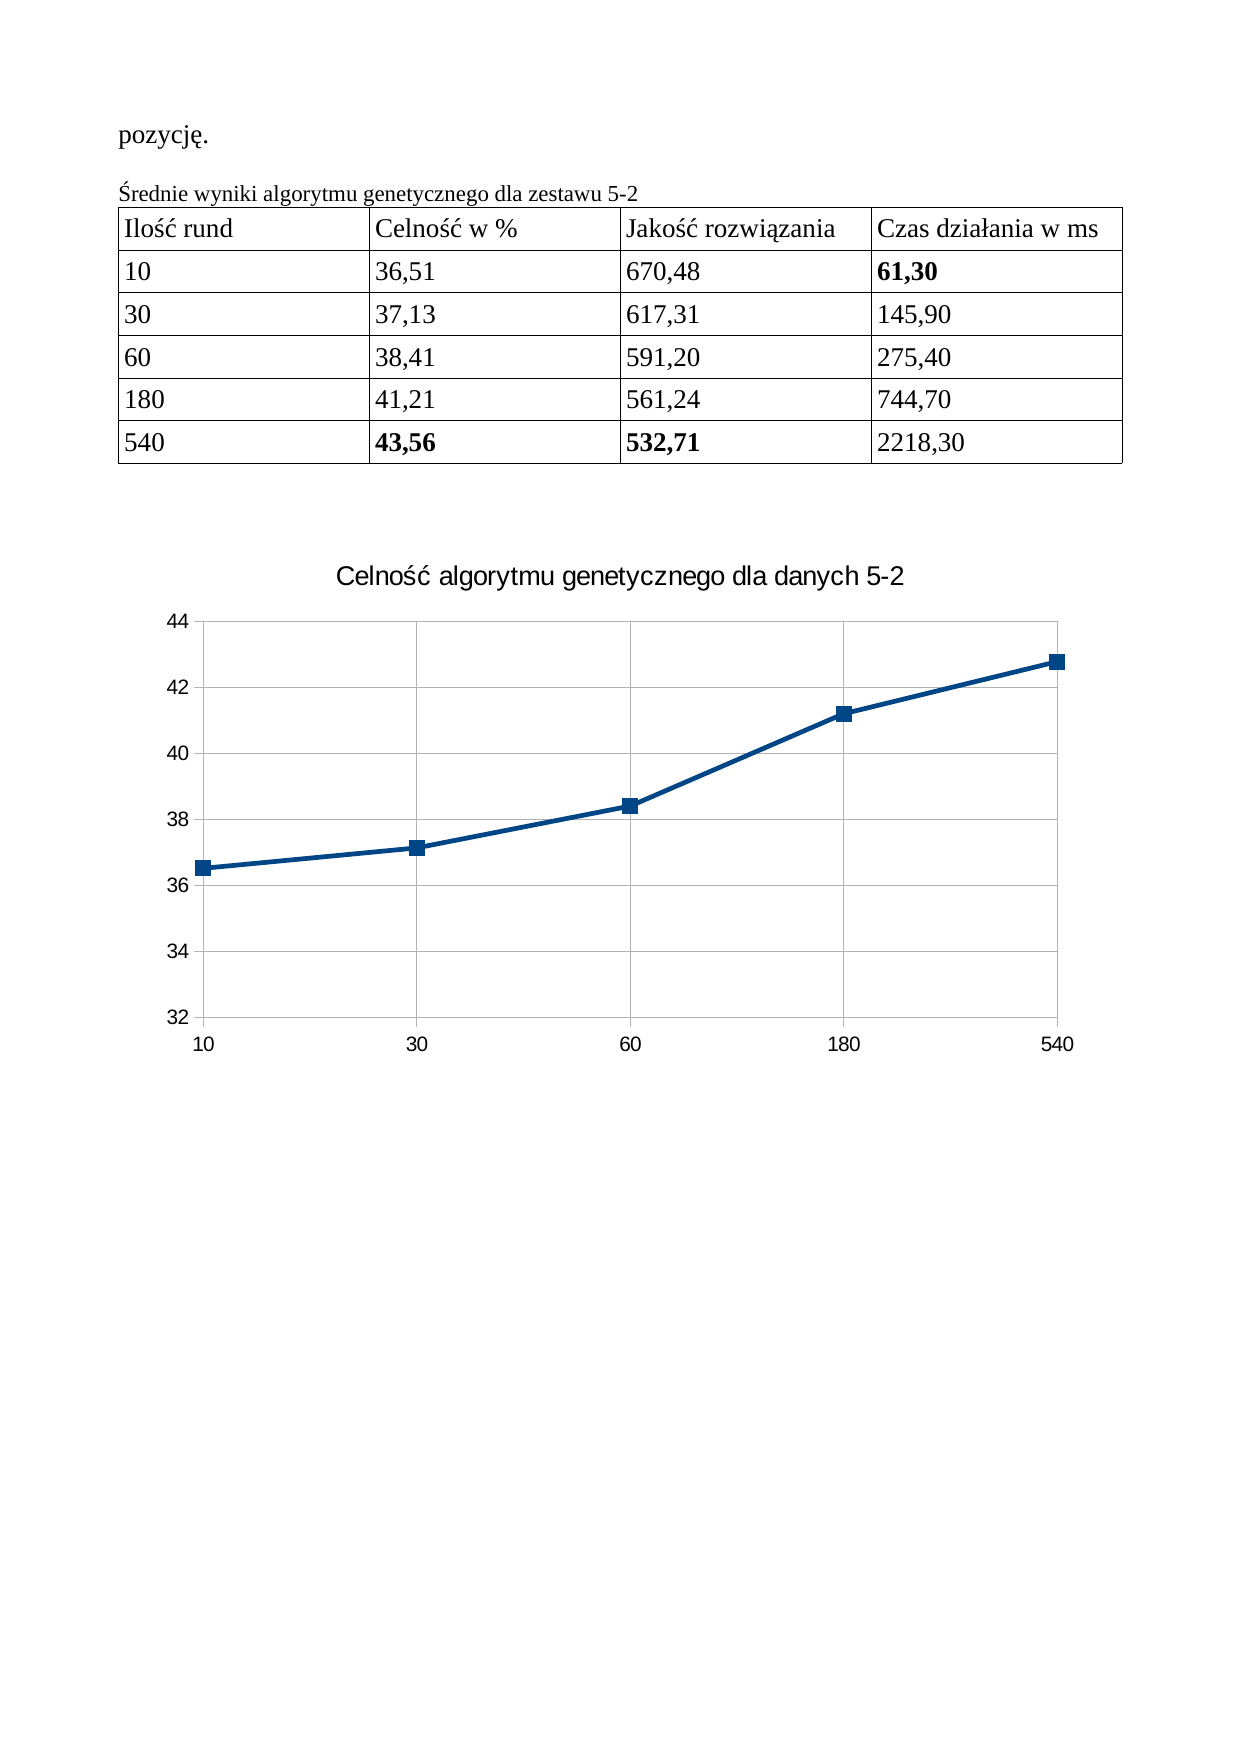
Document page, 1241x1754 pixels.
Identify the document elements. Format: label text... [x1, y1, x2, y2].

table_cell 540 [119, 421, 369, 463]
table_cell 43,56 [370, 421, 620, 463]
table_header Ilość rund [119, 208, 369, 249]
table_cell 2218,30 [872, 421, 1122, 463]
table_cell 38,41 [370, 336, 620, 378]
table_cell 30 [119, 293, 369, 335]
table_cell 145,90 [872, 293, 1122, 335]
text Średnie wyniki algorytmu genetycznego dla zestawu 5-2 [118, 180, 1122, 207]
table_cell 617,31 [621, 293, 871, 335]
table_cell 744,70 [872, 379, 1122, 420]
table_cell 37,13 [370, 293, 620, 335]
table_cell 670,48 [621, 251, 871, 292]
table_header Czas działania w ms [872, 208, 1122, 249]
text pozycję. [118, 118, 1122, 149]
table_cell 60 [119, 336, 369, 378]
table_cell 10 [119, 251, 369, 292]
table_cell 532,71 [621, 421, 871, 463]
table_cell 41,21 [370, 379, 620, 420]
table_header Jakość rozwiązania [621, 208, 871, 249]
table_cell 180 [119, 379, 369, 420]
table_cell 275,40 [872, 336, 1122, 378]
table_header Celność w % [370, 208, 620, 249]
table_cell 61,30 [872, 251, 1122, 292]
table_cell 561,24 [621, 379, 871, 420]
table_cell 36,51 [370, 251, 620, 292]
table_cell 591,20 [621, 336, 871, 378]
